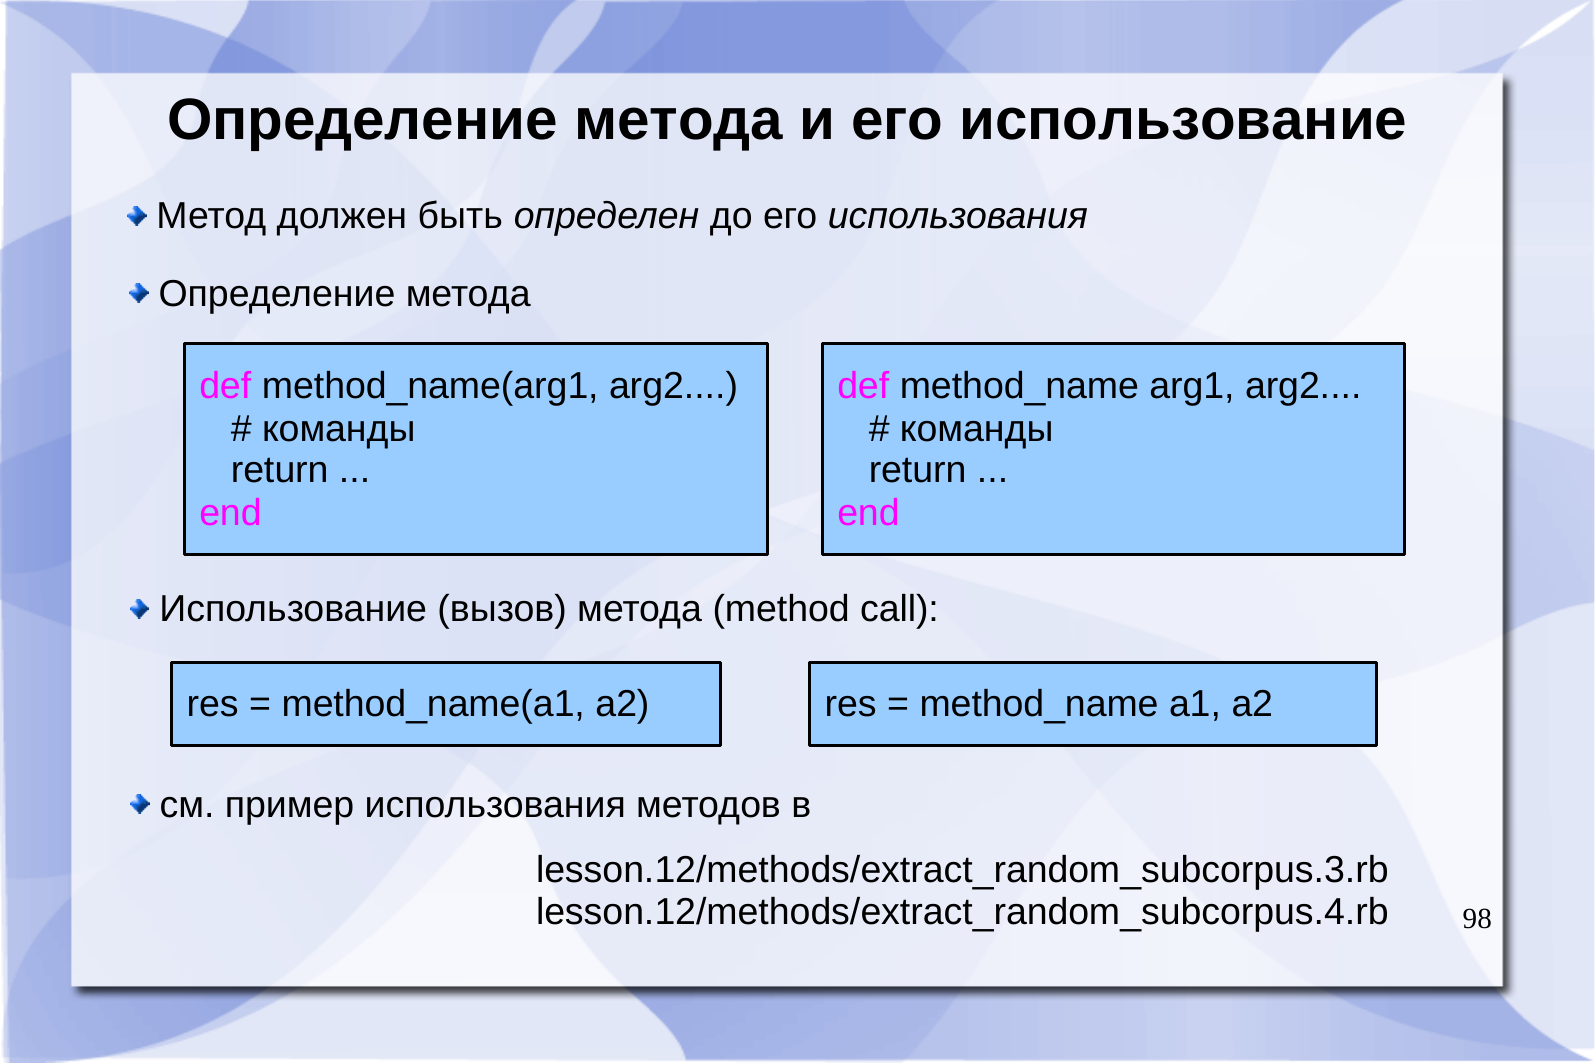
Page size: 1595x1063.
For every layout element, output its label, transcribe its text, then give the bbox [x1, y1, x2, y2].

text_box Использование (вызов) метода (method call): [115, 580, 955, 638]
text_box def method_name arg1, arg2.... # команды return ... end [822, 343, 1405, 555]
text_box lesson.12/methods/extract_random_subcorpus.3.rb lesson.12/methods/extract_random_subcorpus.4.rb [510, 840, 1404, 940]
text_box Определение метода [114, 264, 546, 322]
picture [0, 0, 1595, 1063]
title Определение метода и его использование [75, 75, 1501, 164]
text_box res = method_name a1, a2 [809, 662, 1377, 746]
text_box см. пример использования методов в [115, 775, 827, 833]
text_box Метод должен быть определен до его использования [112, 187, 1463, 262]
text_box def method_name(arg1, arg2....) # команды return ... end [184, 343, 768, 555]
text_box res = method_name(a1, a2) [171, 662, 721, 746]
